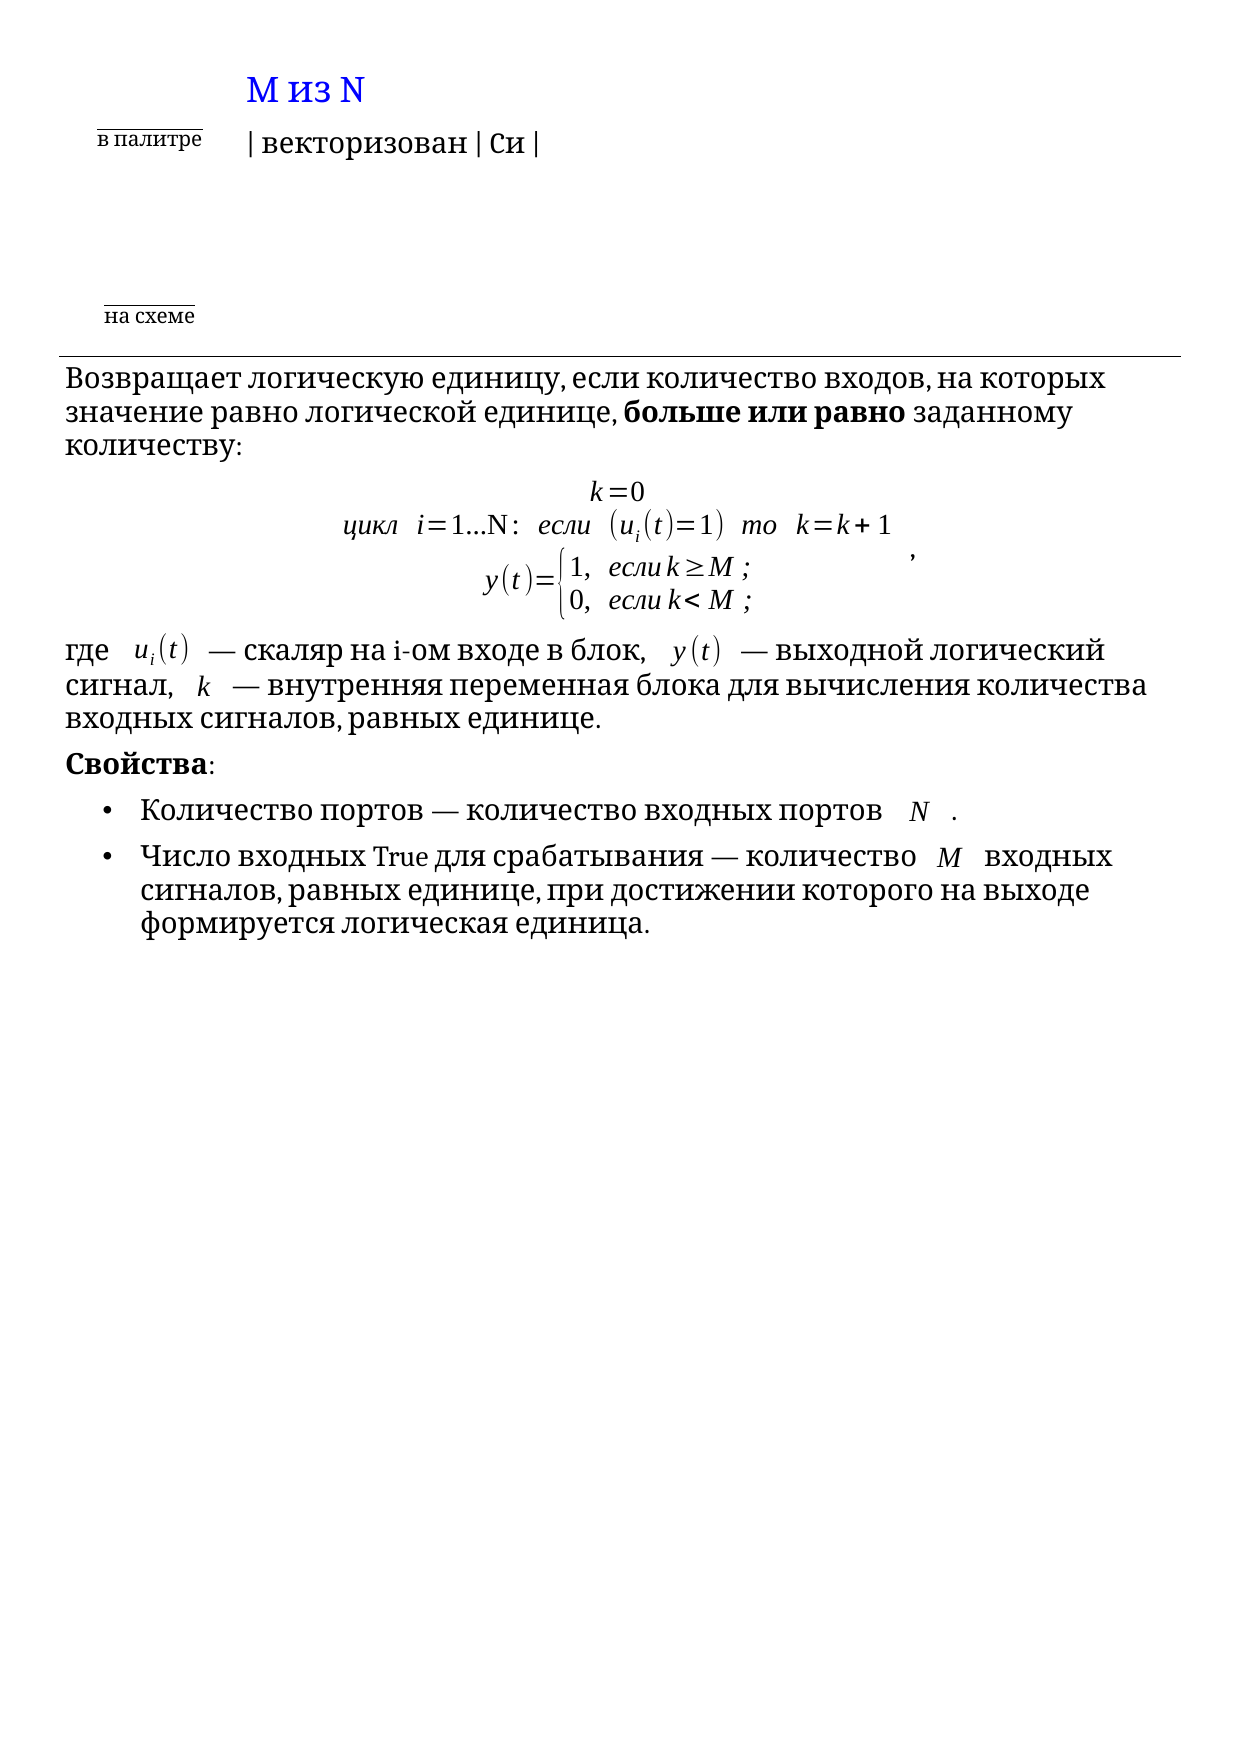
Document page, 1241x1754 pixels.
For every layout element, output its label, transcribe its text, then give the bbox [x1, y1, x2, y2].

table_header [59, 59, 240, 122]
table_cell [240, 299, 1181, 356]
table_cell | векторизован | Cи | [240, 122, 1181, 179]
table_cell на схеме [59, 299, 240, 356]
table_cell [59, 179, 240, 299]
table_cell [240, 179, 1181, 299]
table_cell в палитре [59, 122, 240, 179]
table_cell Возвращает логическую единицу, если количество входов, на которых значение равно логической единице, больше или равно заданному количеству: , где — скаляр на i-ом входе в блок, — выходной логический сигнал, — внутренняя переменная блока для вычисления количества входных сигналов, равных единице. Свойства: Количество портов — количество входных портов . Число входных True для срабатывания — количествовходных сигналов, равных единице, при достижении которого на выходе формируется логическая единица. [59, 357, 1181, 959]
table_header M из N [240, 59, 1181, 122]
